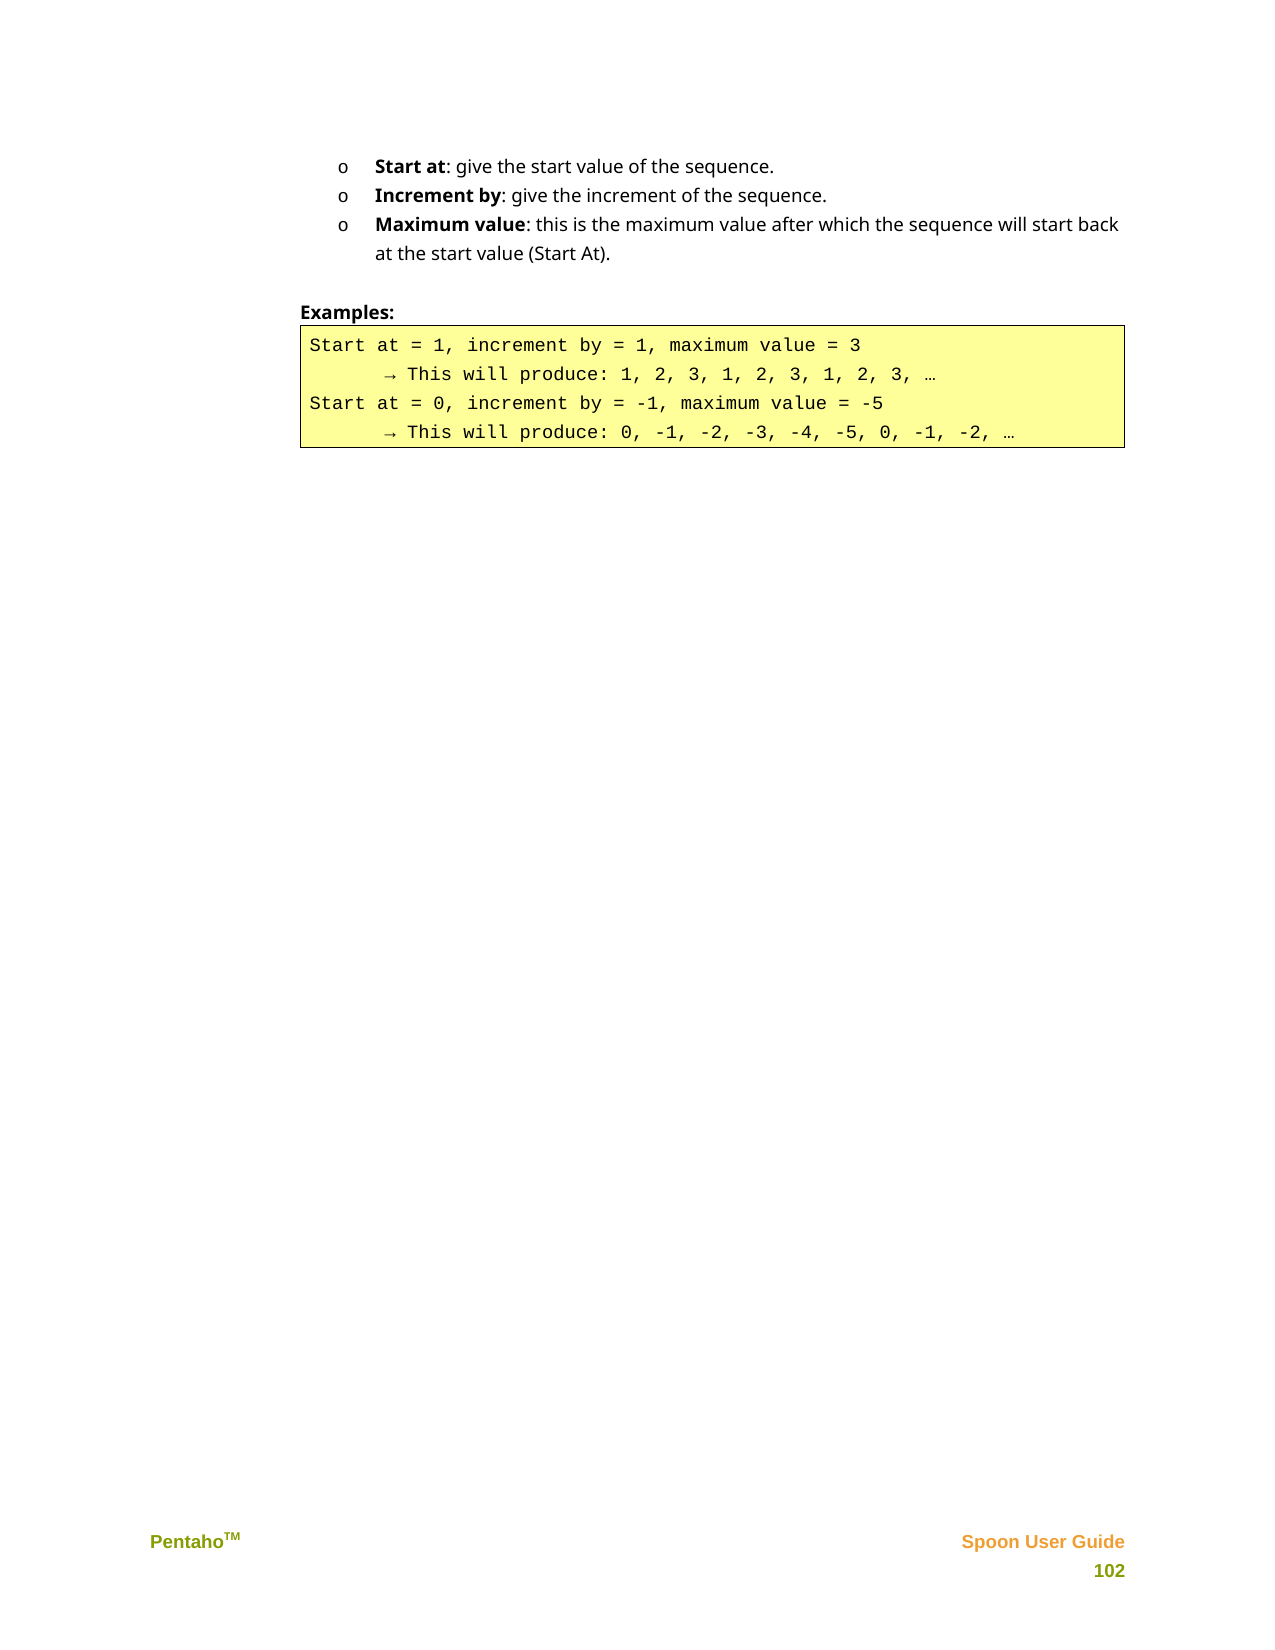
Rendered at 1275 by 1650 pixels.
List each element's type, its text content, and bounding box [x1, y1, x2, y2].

list Maximum value: this is the maximum value after which the sequence will start back at the start value (Start At). [337, 208, 1125, 267]
text → This will produce: 0, -1, -2, -3, -4, -5, 0, -1, -2, … [301, 412, 1124, 447]
text Examples: [225, 296, 1125, 325]
list Start at: give the start value of the sequence. [337, 150, 1125, 179]
text Start at = 0, increment by = -1, maximum value = -5 [301, 383, 1124, 412]
text → This will produce: 1, 2, 3, 1, 2, 3, 1, 2, 3, … [301, 354, 1124, 383]
text Start at = 1, increment by = 1, maximum value = 3 [301, 326, 1124, 354]
list Increment by: give the increment of the sequence. [337, 179, 1125, 208]
